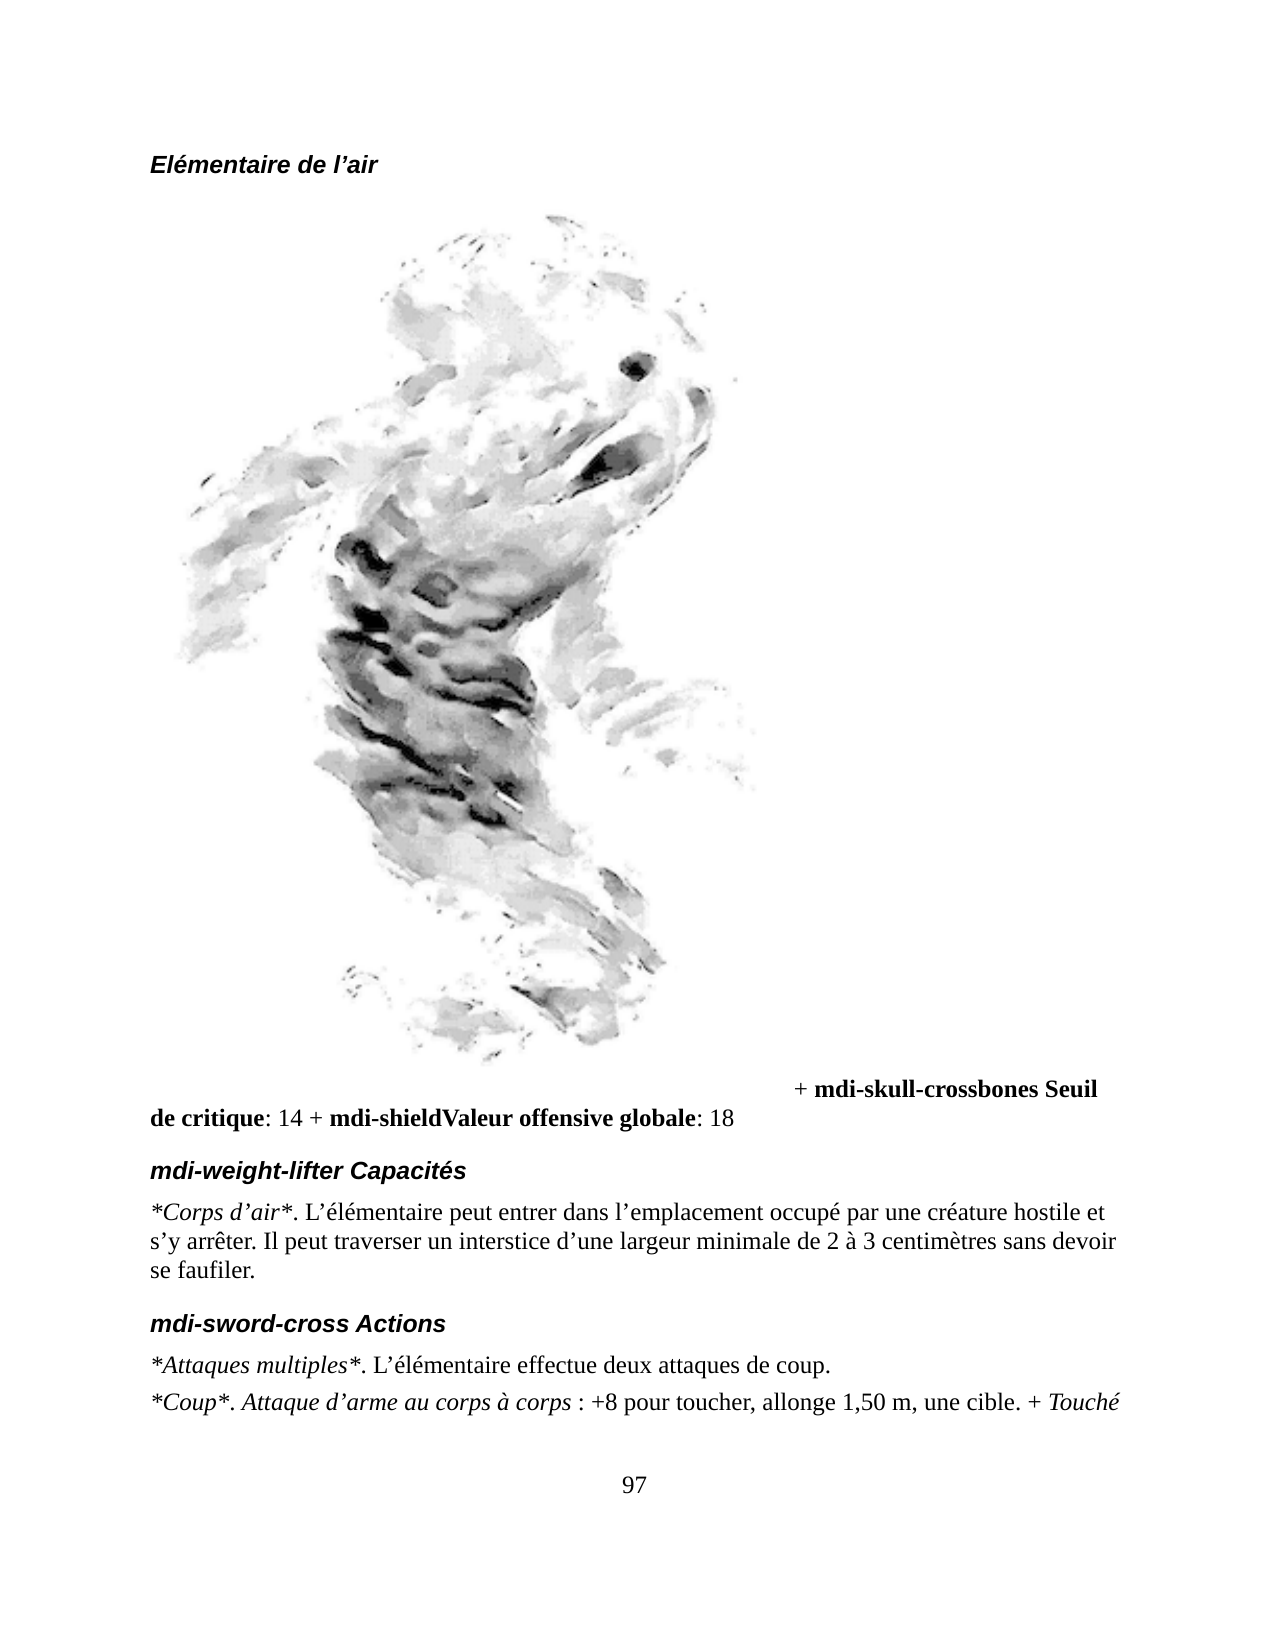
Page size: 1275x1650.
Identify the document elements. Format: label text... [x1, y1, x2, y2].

text + mdi-skull-crossbones Seuil de critique: 14 + mdi-shieldValeur offensive globale: 18 [150, 1098, 1125, 1131]
text *Coup*. Attaque d’arme au corps à corps : +8 pour toucher, allonge 1,50 m, une cible. + Touché [150, 1387, 1125, 1416]
text *Attaques multiples*. L’élémentaire effectue deux attaques de coup. [150, 1350, 1125, 1378]
text *Corps d’air*. L’élémentaire peut entrer dans l’emplacement occupé par une créature hostile et s’y arrêter. Il peut traverser un interstice d’une largeur minimale de 2 à 3 centimètres sans devoir se faufiler. [150, 1197, 1125, 1284]
subtitle mdi-sword-cross Actions [150, 1309, 1125, 1337]
picture [162, 191, 788, 1098]
subtitle mdi-weight-lifter Capacités [150, 1156, 1125, 1185]
subtitle Elémentaire de l’air [150, 150, 1125, 178]
